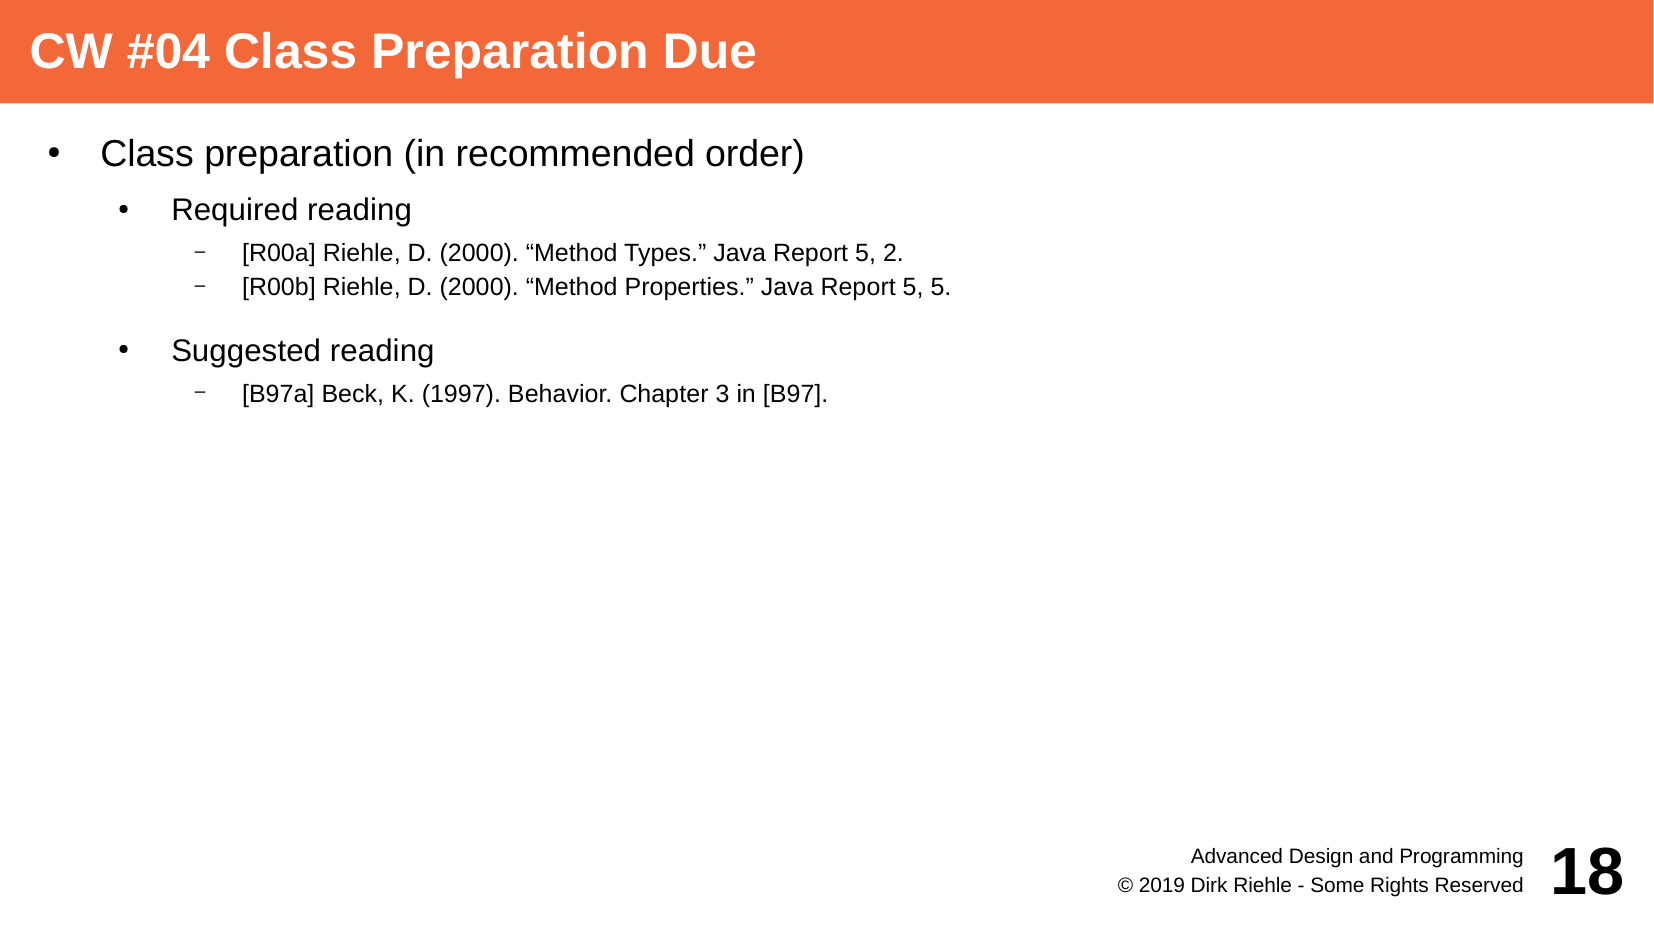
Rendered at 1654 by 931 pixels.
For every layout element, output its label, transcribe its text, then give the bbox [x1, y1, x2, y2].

list Class preparation (in recommended order) Required reading [R00a] Riehle, D. (2000). “Method Types.” Java Report 5, 2. [R00b] Riehle, D. (2000). “Method Properties.” Java Report 5, 5. Suggested reading [B97a] Beck, K. (1997). Behavior. Chapter 3 in [B97]. [29, 132, 1625, 813]
title CW #04 Class Preparation Due [0, 0, 1654, 104]
